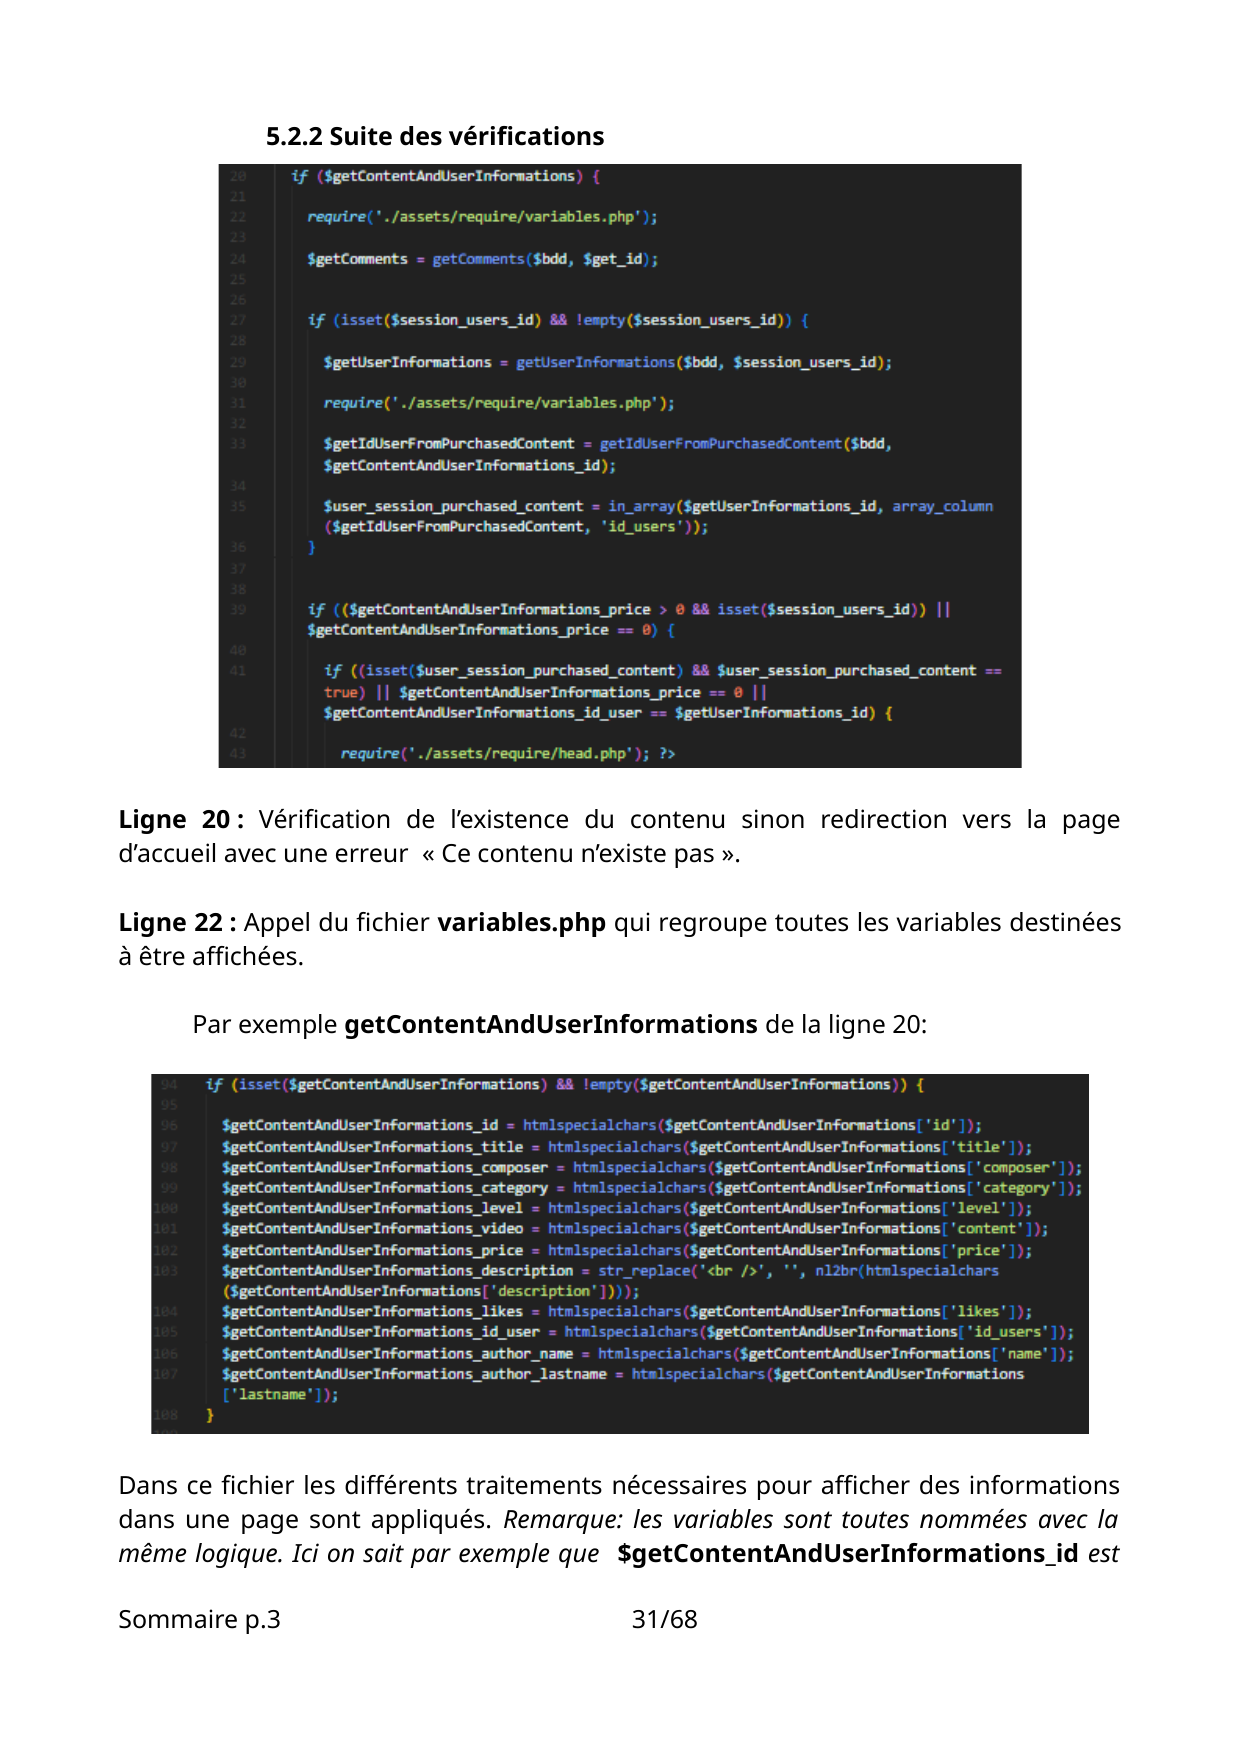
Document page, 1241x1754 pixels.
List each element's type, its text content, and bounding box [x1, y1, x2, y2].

text Dans ce fichier les différents traitements nécessaires pour afficher des informations dans une page sont appliqués. Remarque: les variables sont toutes nommées avec la même logique. Ici on sait par exemple que $getContentAndUserInformations_id est [118, 1468, 1122, 1570]
subtitle 5.2.2 Suite des vérifications [118, 118, 1122, 152]
text Ligne 22 : Appel du fichier variables.php qui regroupe toutes les variables destinées à être affichées. [118, 904, 1122, 972]
picture [218, 164, 1022, 768]
text Ligne 20 : Vérification de l’existence du contenu sinon redirection vers la page d’accueil avec une erreur « Ce contenu n’existe pas ». [118, 802, 1122, 870]
text Par exemple getContentAndUserInformations de la ligne 20: [118, 1006, 1122, 1040]
picture [151, 1074, 1089, 1434]
